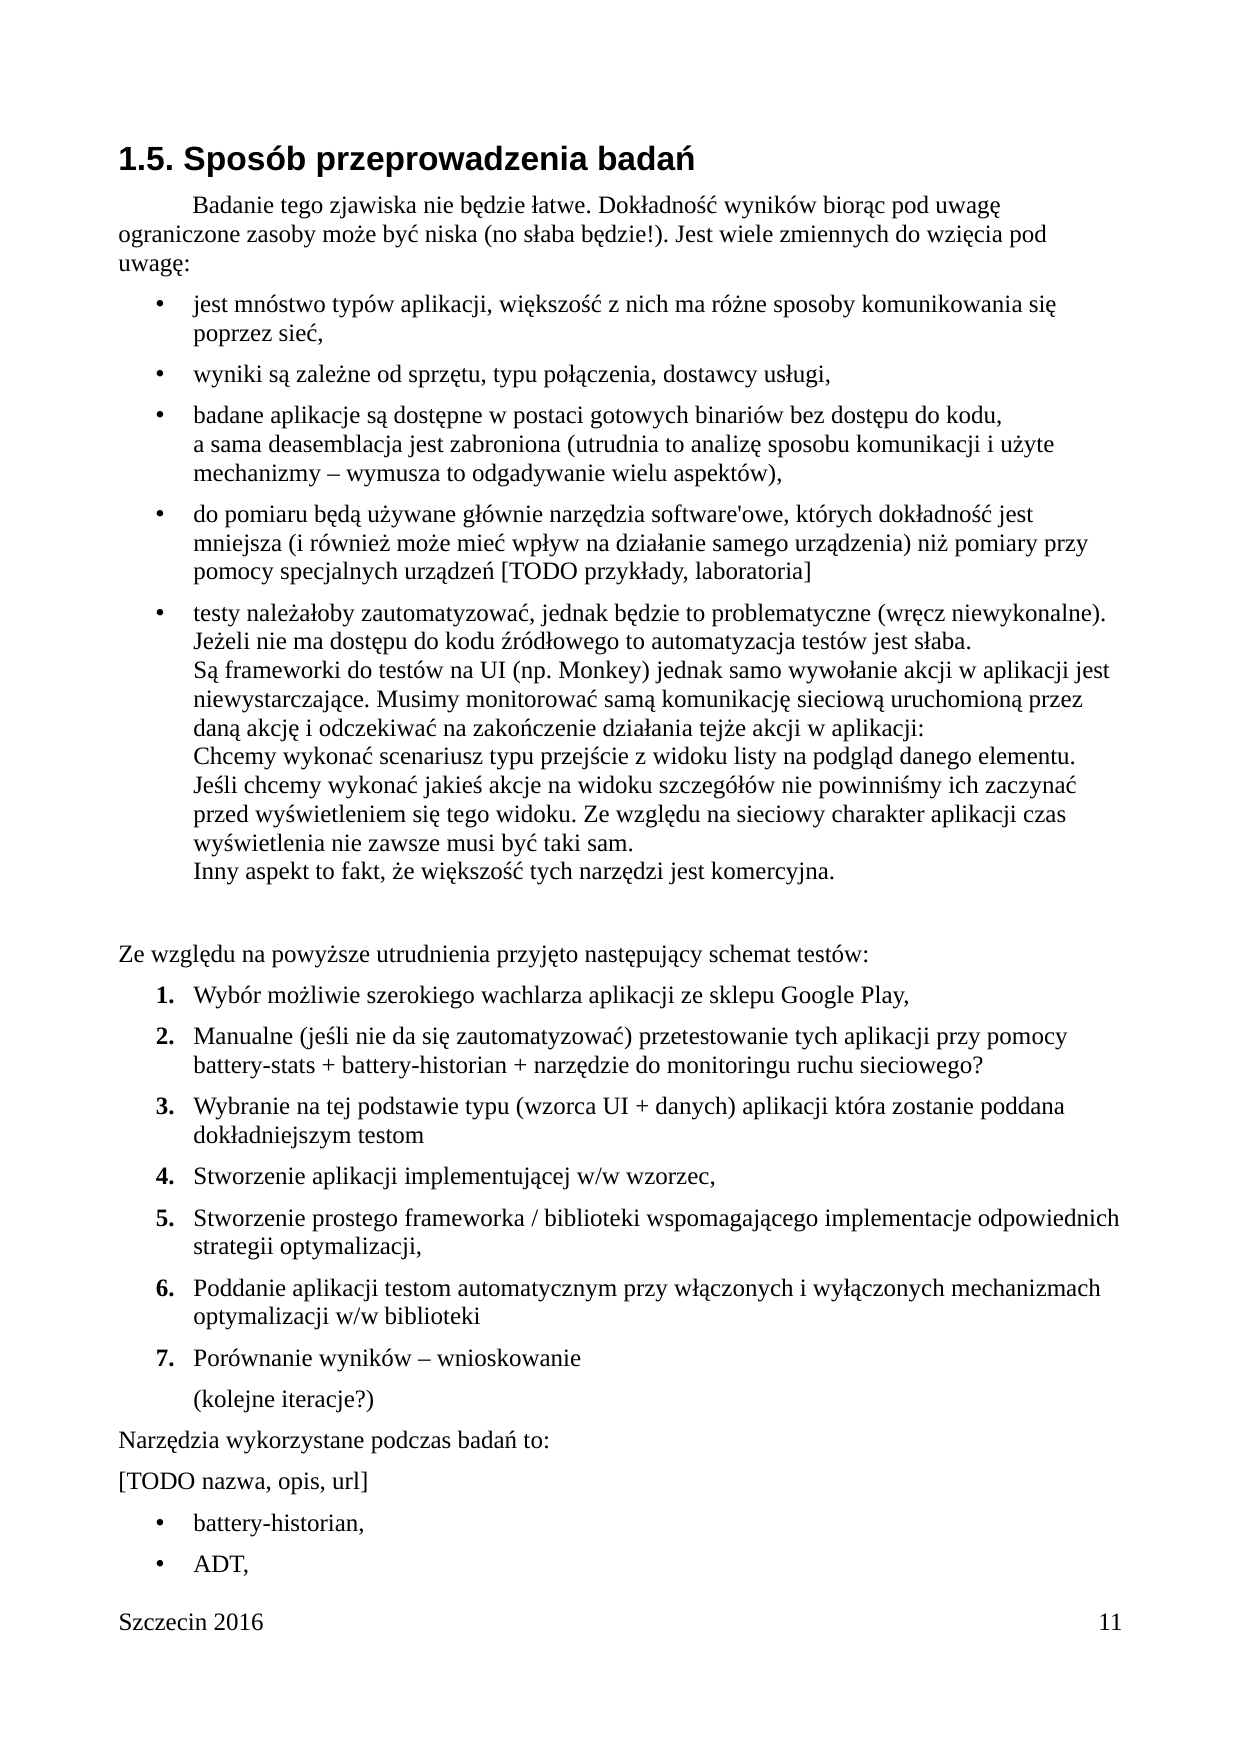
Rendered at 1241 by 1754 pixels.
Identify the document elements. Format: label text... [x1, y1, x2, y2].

list testy należałoby zautomatyzować, jednak będzie to problematyczne (wręcz niewykonalne). Jeżeli nie ma dostępu do kodu źródłowego to automatyzacja testów jest słaba. Są frameworki do testów na UI (np. Monkey) jednak samo wywołanie akcji w aplikacji jest niewystarczające. Musimy monitorować samą komunikację sieciową uruchomioną przez daną akcję i odczekiwać na zakończenie działania tejże akcji w aplikacji: Chcemy wykonać scenariusz typu przejście z widoku listy na podgląd danego elementu. Jeśli chcemy wykonać jakieś akcje na widoku szczegółów nie powinniśmy ich zaczynać przed wyświetleniem się tego widoku. Ze względu na sieciowy charakter aplikacji czas wyświetlenia nie zawsze musi być taki sam. Inny aspekt to fakt, że większość tych narzędzi jest komercyjna. [156, 598, 1122, 885]
list battery-historian, [156, 1508, 1122, 1536]
list do pomiaru będą używane głównie narzędzia software'owe, których dokładność jest mniejsza (i również może mieć wpływ na działanie samego urządzenia) niż pomiary przy pomocy specjalnych urządzeń [TODO przykłady, laboratoria] [156, 499, 1122, 585]
text Ze względu na powyższe utrudnienia przyjęto następujący schemat testów: [118, 939, 1122, 968]
list Wybór możliwie szerokiego wachlarza aplikacji ze sklepu Google Play, [156, 980, 1122, 1009]
list Stworzenie aplikacji implementującej w/w wzorzec, [156, 1161, 1122, 1190]
list Stworzenie prostego frameworka / biblioteki wspomagającego implementacje odpowiednich strategii optymalizacji, [156, 1203, 1122, 1260]
list ADT, [156, 1549, 1122, 1578]
text Narzędzia wykorzystane podczas badań to: [118, 1425, 1122, 1454]
list jest mnóstwo typów aplikacji, większość z nich ma różne sposoby komunikowania się poprzez sieć, [156, 289, 1122, 346]
list (kolejne iteracje?) [156, 1384, 1122, 1413]
text Badanie tego zjawiska nie będzie łatwe. Dokładność wyników biorąc pod uwagę ograniczone zasoby może być niska (no słaba będzie!). Jest wiele zmiennych do wzięcia pod uwagę: [118, 190, 1122, 276]
list Manualne (jeśli nie da się zautomatyzować) przetestowanie tych aplikacji przy pomocy battery-stats + battery-historian + narzędzie do monitoringu ruchu sieciowego? [156, 1021, 1122, 1079]
text [TODO nazwa, opis, url] [118, 1466, 1122, 1495]
list badane aplikacje są dostępne w postaci gotowych binariów bez dostępu do kodu, a sama deasemblacja jest zabroniona (utrudnia to analizę sposobu komunikacji i użyte mechanizmy – wymusza to odgadywanie wielu aspektów), [156, 400, 1122, 486]
list wyniki są zależne od sprzętu, typu połączenia, dostawcy usługi, [156, 359, 1122, 388]
list Wybranie na tej podstawie typu (wzorca UI + danych) aplikacji która zostanie poddana dokładniejszym testom [156, 1091, 1122, 1149]
list Poddanie aplikacji testom automatycznym przy włączonych i wyłączonych mechanizmach optymalizacji w/w biblioteki [156, 1273, 1122, 1330]
list Porównanie wyników – wnioskowanie [156, 1343, 1122, 1371]
subtitle 1.5. Sposób przeprowadzenia badań [118, 139, 1122, 178]
